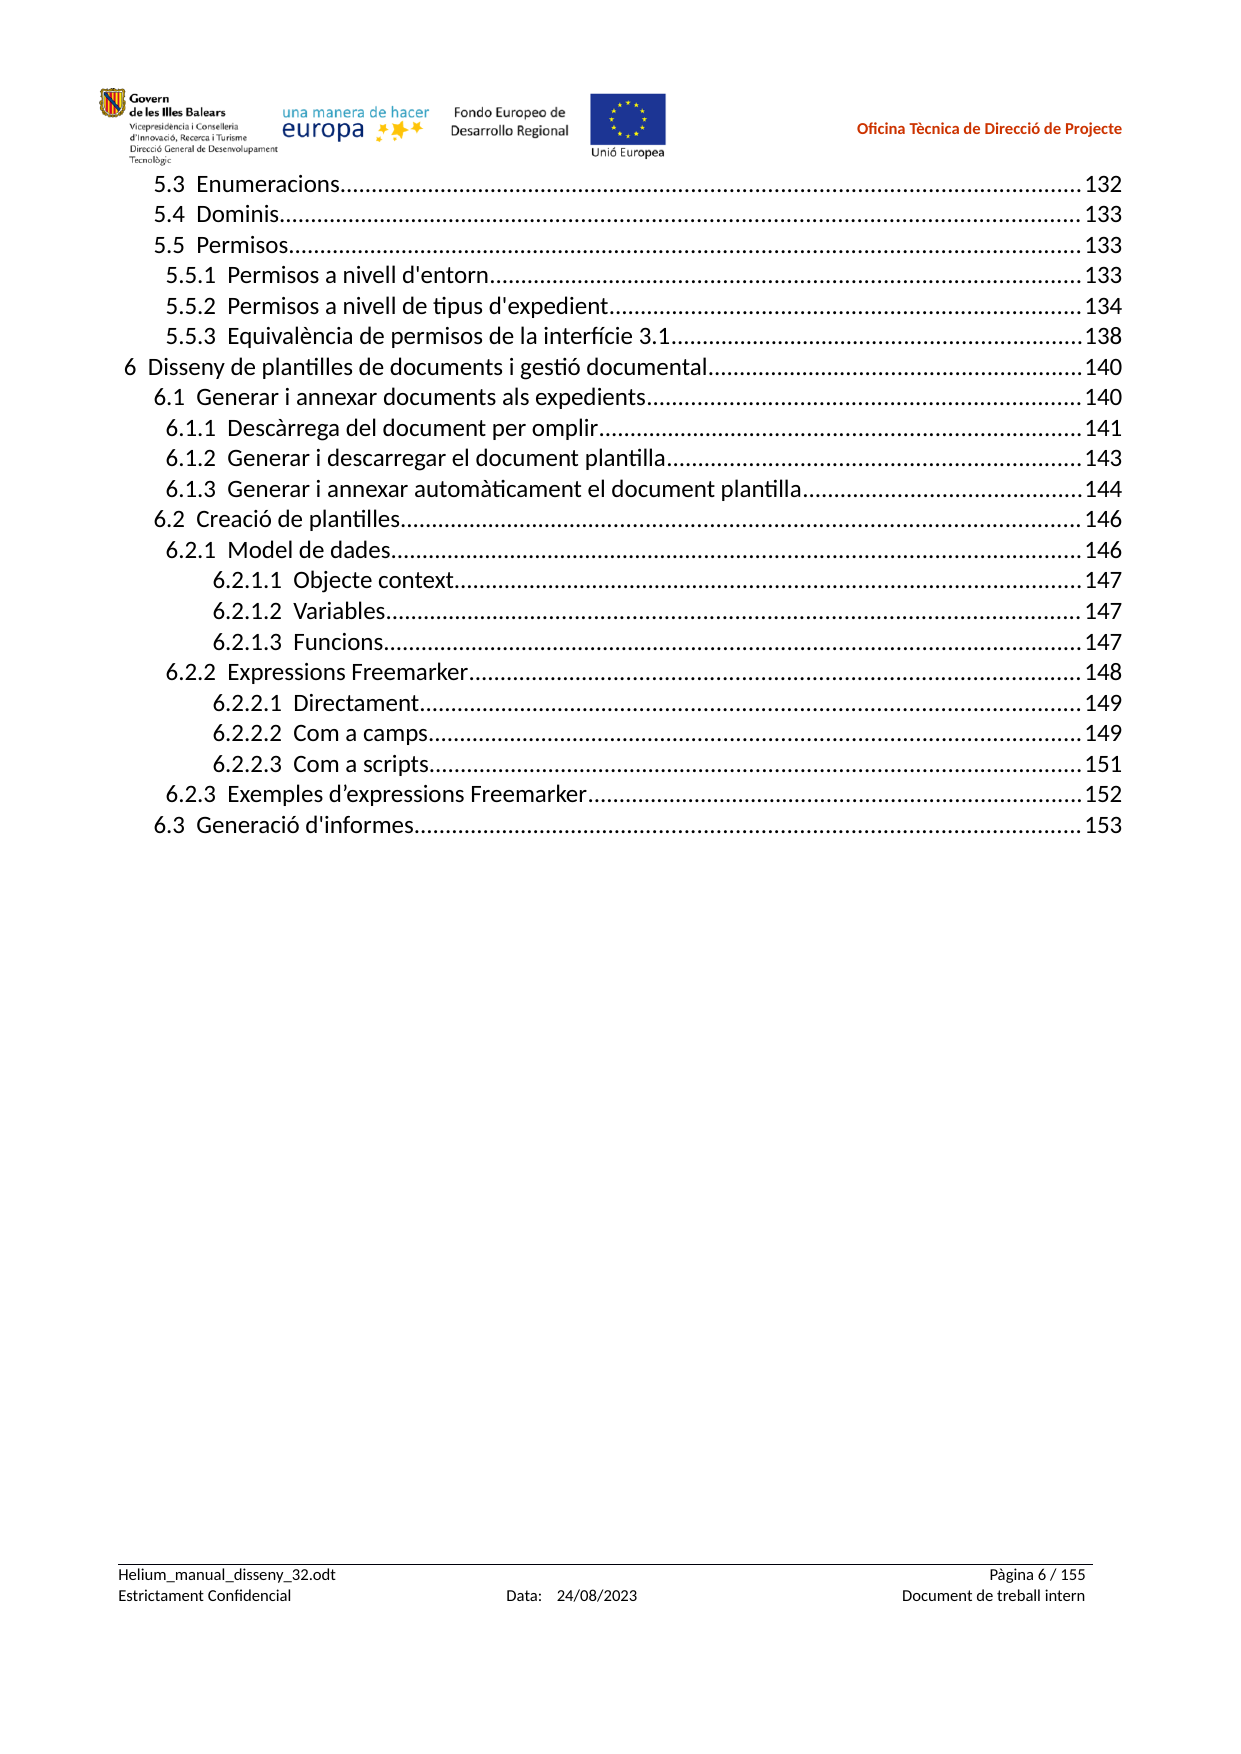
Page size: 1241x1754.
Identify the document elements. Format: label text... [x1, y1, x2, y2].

text 6.1.2 Generar i descarregar el document plantilla 143 [160, 443, 1122, 473]
text 6 Disseny de plantilles de documents i gestió documental 140 [118, 351, 1122, 382]
text 6.1.3 Generar i annexar automàticament el document plantilla 144 [160, 473, 1122, 504]
picture [99, 87, 668, 166]
text 6.2.2.3 Com a scripts 151 [207, 748, 1122, 778]
text 6.1.1 Descàrrega del document per omplir 141 [160, 412, 1122, 443]
text 6.2.3 Exemples d’expressions Freemarker 152 [160, 778, 1122, 809]
text 6.2.2.1 Directament 149 [207, 687, 1122, 717]
text 5.5.1 Permisos a nivell d'entorn 133 [160, 259, 1122, 290]
text 6.2 Creació de plantilles 146 [148, 504, 1122, 534]
text 6.2.2.2 Com a camps 149 [207, 717, 1122, 748]
text 5.5.3 Equivalència de permisos de la interfície 3.1 138 [160, 321, 1122, 351]
text 6.2.1.2 Variables 147 [207, 595, 1122, 626]
text 5.5.2 Permisos a nivell de tipus d'expedient 134 [160, 290, 1122, 321]
text 5.5 Permisos 133 [148, 229, 1122, 259]
text 6.2.2 Expressions Freemarker 148 [160, 656, 1122, 687]
text 6.2.1.1 Objecte context 147 [207, 565, 1122, 595]
text 6.2.1.3 Funcions 147 [207, 626, 1122, 656]
text 5.3 Enumeracions 132 [148, 168, 1122, 198]
text 6.1 Generar i annexar documents als expedients 140 [148, 382, 1122, 412]
text 6.2.1 Model de dades 146 [160, 534, 1122, 565]
text 6.3 Generació d'informes 153 [148, 809, 1122, 839]
text 5.4 Dominis 133 [148, 198, 1122, 229]
